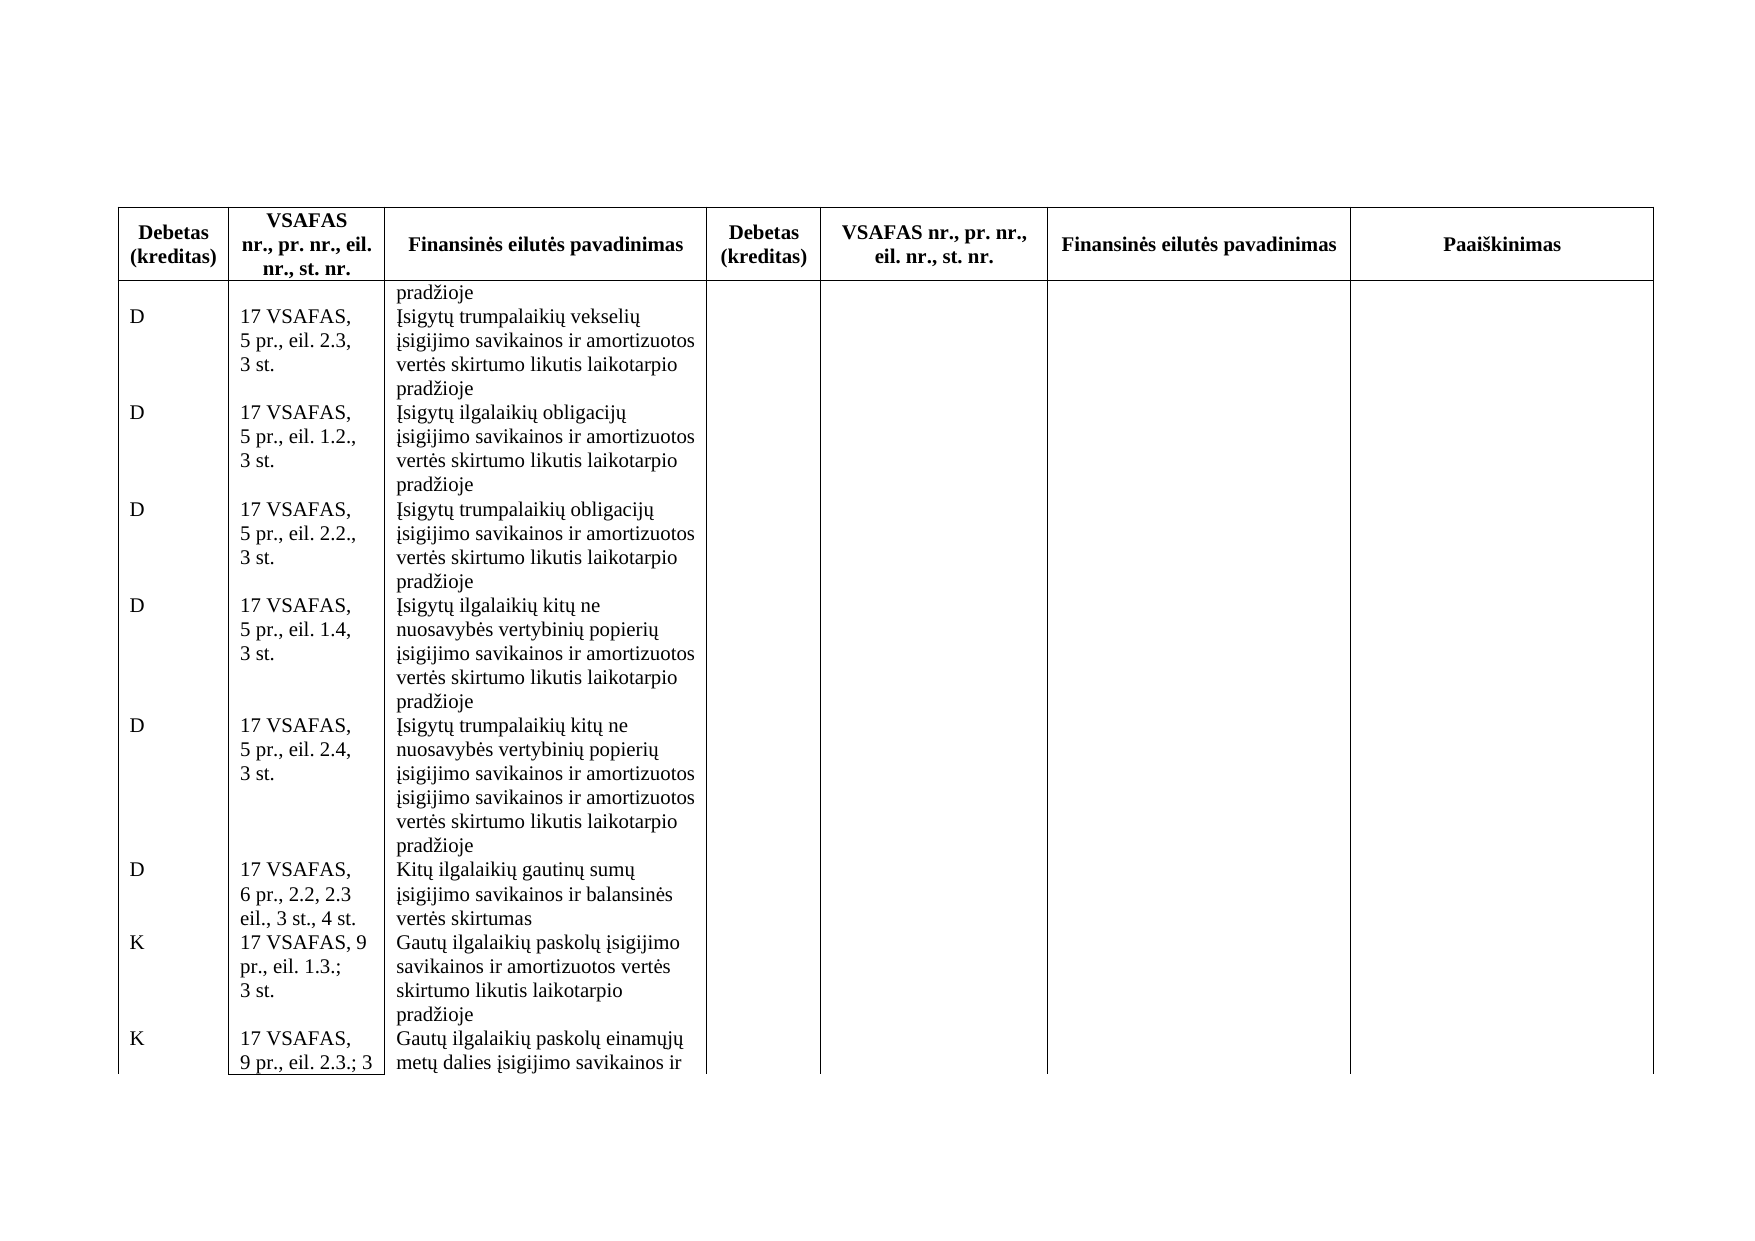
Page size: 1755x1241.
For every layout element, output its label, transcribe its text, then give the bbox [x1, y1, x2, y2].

table_cell D [119, 593, 228, 713]
table_header Finansinės eilutės pavadinimas [385, 208, 706, 280]
table_cell [707, 304, 820, 400]
table_cell D [119, 713, 228, 857]
table_cell Įsigytų ilgalaikių obligacijų įsigijimo savikainos ir amortizuotos vertės skirtumo likutis laikotarpio pradžioje [385, 400, 706, 496]
table_cell [821, 858, 1047, 929]
table_cell [707, 930, 820, 1026]
table_cell [1048, 281, 1350, 304]
table_cell [1351, 930, 1653, 1026]
table_cell 17 VSAFAS, 9 pr., eil. 2.3.; 3 [229, 1026, 384, 1074]
table_cell [1351, 496, 1653, 593]
table_cell [707, 281, 820, 304]
table_cell [1351, 1026, 1653, 1074]
table_cell [1351, 304, 1653, 400]
table_cell [707, 858, 820, 929]
table_cell Kitų ilgalaikių gautinų sumų įsigijimo savikainos ir balansinės vertės skirtumas [385, 858, 706, 929]
table_cell Įsigytų trumpalaikių vekselių įsigijimo savikainos ir amortizuotos vertės skirtumo likutis laikotarpio pradžioje [385, 304, 706, 400]
table_cell [707, 1026, 820, 1074]
table_cell K [119, 1026, 228, 1074]
table_cell [821, 593, 1047, 713]
table_cell 17 VSAFAS, 5 pr., eil. 1.2., 3 st. [229, 400, 384, 496]
table_cell Įsigytų trumpalaikių kitų ne nuosavybės vertybinių popierių įsigijimo savikainos ir amortizuotos įsigijimo savikainos ir amortizuotos vertės skirtumo likutis laikotarpio pradžioje [385, 713, 706, 857]
table_cell [1048, 304, 1350, 400]
table_header Debetas (kreditas) [707, 208, 820, 280]
table_header Paaiškinimas [1351, 208, 1653, 280]
table_cell [1351, 713, 1653, 857]
table_cell [821, 281, 1047, 304]
table_cell [821, 713, 1047, 857]
table_cell Gautų ilgalaikių paskolų einamųjų metų dalies įsigijimo savikainos ir [385, 1026, 706, 1074]
table_cell Įsigytų trumpalaikių obligacijų įsigijimo savikainos ir amortizuotos vertės skirtumo likutis laikotarpio pradžioje [385, 496, 706, 593]
table_cell 17 VSAFAS, 5 pr., eil. 1.4, 3 st. [229, 593, 384, 713]
table_cell 17 VSAFAS, 5 pr., eil. 2.3, 3 st. [229, 304, 384, 400]
table_header VSAFAS nr., pr. nr., eil. nr., st. nr. [229, 208, 384, 280]
table_cell [707, 400, 820, 496]
table_cell pradžioje [385, 281, 706, 304]
table_cell [1351, 281, 1653, 304]
table_cell [707, 593, 820, 713]
table_cell D [119, 496, 228, 593]
table_cell Įsigytų ilgalaikių kitų ne nuosavybės vertybinių popierių įsigijimo savikainos ir amortizuotos vertės skirtumo likutis laikotarpio pradžioje [385, 593, 706, 713]
table_cell [1351, 593, 1653, 713]
table_cell D [119, 304, 228, 400]
table_cell 17 VSAFAS, 6 pr., 2.2, 2.3 eil., 3 st., 4 st. [229, 858, 384, 929]
table_cell [821, 930, 1047, 1026]
table_cell [707, 496, 820, 593]
table_cell [821, 1026, 1047, 1074]
table_cell [1048, 400, 1350, 496]
table_cell [1048, 930, 1350, 1026]
table_cell [229, 281, 384, 304]
table_cell [1351, 858, 1653, 929]
table_cell [1048, 496, 1350, 593]
table_cell [1048, 593, 1350, 713]
table_cell 17 VSAFAS, 5 pr., eil. 2.4, 3 st. [229, 713, 384, 857]
table_cell Gautų ilgalaikių paskolų įsigijimo savikainos ir amortizuotos vertės skirtumo likutis laikotarpio pradžioje [385, 930, 706, 1026]
table_header VSAFAS nr., pr. nr., eil. nr., st. nr. [821, 208, 1047, 280]
table_cell [1048, 713, 1350, 857]
table_header Finansinės eilutės pavadinimas [1048, 208, 1350, 280]
table_cell 17 VSAFAS, 9 pr., eil. 1.3.; 3 st. [229, 930, 384, 1026]
table_cell [821, 496, 1047, 593]
table_cell [1351, 400, 1653, 496]
table_cell D [119, 858, 228, 929]
table_cell [1048, 858, 1350, 929]
table_cell [119, 281, 228, 304]
table_cell [707, 713, 820, 857]
table_cell 17 VSAFAS, 5 pr., eil. 2.2., 3 st. [229, 496, 384, 593]
table_cell K [119, 930, 228, 1026]
table_cell D [119, 400, 228, 496]
table_header Debetas (kreditas) [119, 208, 228, 280]
table_cell [821, 304, 1047, 400]
table_cell [1048, 1026, 1350, 1074]
table_cell [821, 400, 1047, 496]
